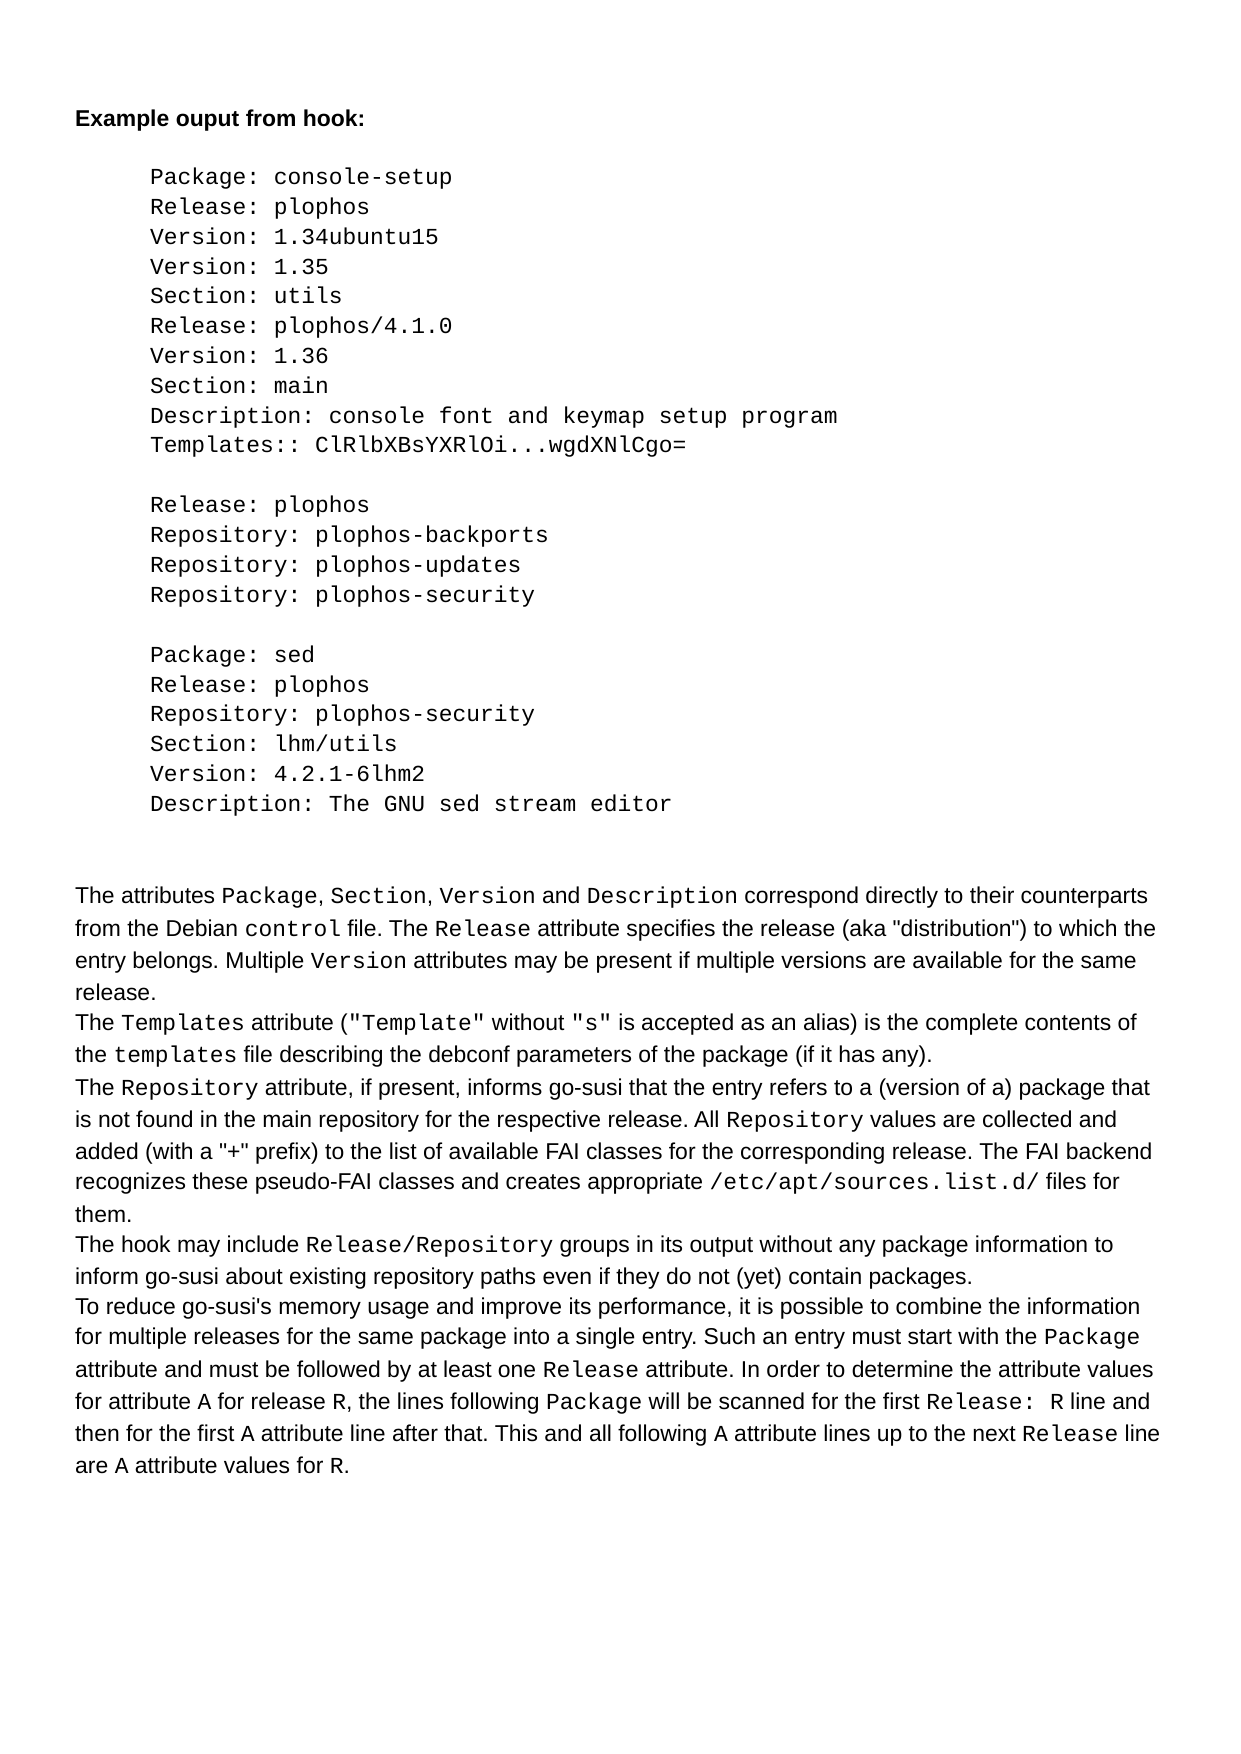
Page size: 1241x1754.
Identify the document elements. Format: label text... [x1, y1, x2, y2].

text Description: The GNU sed stream editor [150, 792, 1165, 818]
text Section: utils [150, 285, 1165, 311]
text Description: console font and keymap setup program [150, 404, 1165, 430]
text The attributes Package, Section, Version and Description correspond directly to their counterparts from the Debian control file. The Release attribute specifies the release (aka "distribution") to which the entry belongs. Multiple Version attributes may be present if multiple versions are available for the same release. [75, 882, 1165, 1005]
text Package: sed [150, 643, 1165, 669]
text Version: 1.34ubuntu15 [150, 225, 1165, 251]
text Version: 1.35 [150, 255, 1165, 281]
text Version: 1.36 [150, 344, 1165, 370]
text Example ouput from hook: [75, 105, 1165, 132]
text Package: console-setup [150, 166, 1165, 192]
text Repository: plophos-backports [150, 523, 1165, 549]
text Section: lhm/utils [150, 732, 1165, 758]
text Repository: plophos-updates [150, 553, 1165, 579]
text Release: plophos [150, 673, 1165, 699]
text Templates:: ClRlbXBsYXRlOi...wgdXNlCgo= [150, 434, 1165, 460]
text Release: plophos [150, 195, 1165, 221]
text The Templates attribute ("Template" without "s" is accepted as an alias) is the complete contents of the templates file describing the debconf parameters of the package (if it has any). [75, 1009, 1165, 1069]
text Repository: plophos-security [150, 583, 1165, 609]
text Section: main [150, 374, 1165, 400]
text Release: plophos/4.1.0 [150, 314, 1165, 341]
text Repository: plophos-security [150, 703, 1165, 729]
text The Repository attribute, if present, informs go-susi that the entry refers to a (version of a) package that is not found in the main repository for the respective release. All Repository values are collected and added (with a "+" prefix) to the list of available FAI classes for the corresponding release. The FAI backend recognizes these pseudo-FAI classes and creates appropriate /etc/apt/sources.list.d/ files for them. [75, 1074, 1165, 1227]
text The hook may include Release/Repository groups in its output without any package information to inform go-susi about existing repository paths even if they do not (yet) contain packages. [75, 1231, 1165, 1289]
text Release: plophos [150, 494, 1165, 520]
text Version: 4.2.1-6lhm2 [150, 762, 1165, 788]
text To reduce go-susi's memory usage and improve its performance, it is possible to combine the information for multiple releases for the same package into a single entry. Such an entry must start with the Package attribute and must be followed by at least one Release attribute. In order to determine the attribute values for attribute A for release R, the lines following Package will be scanned for the first Release: R line and then for the first A attribute line after that. This and all following A attribute lines up to the next Release line are A attribute values for R. [75, 1293, 1165, 1480]
